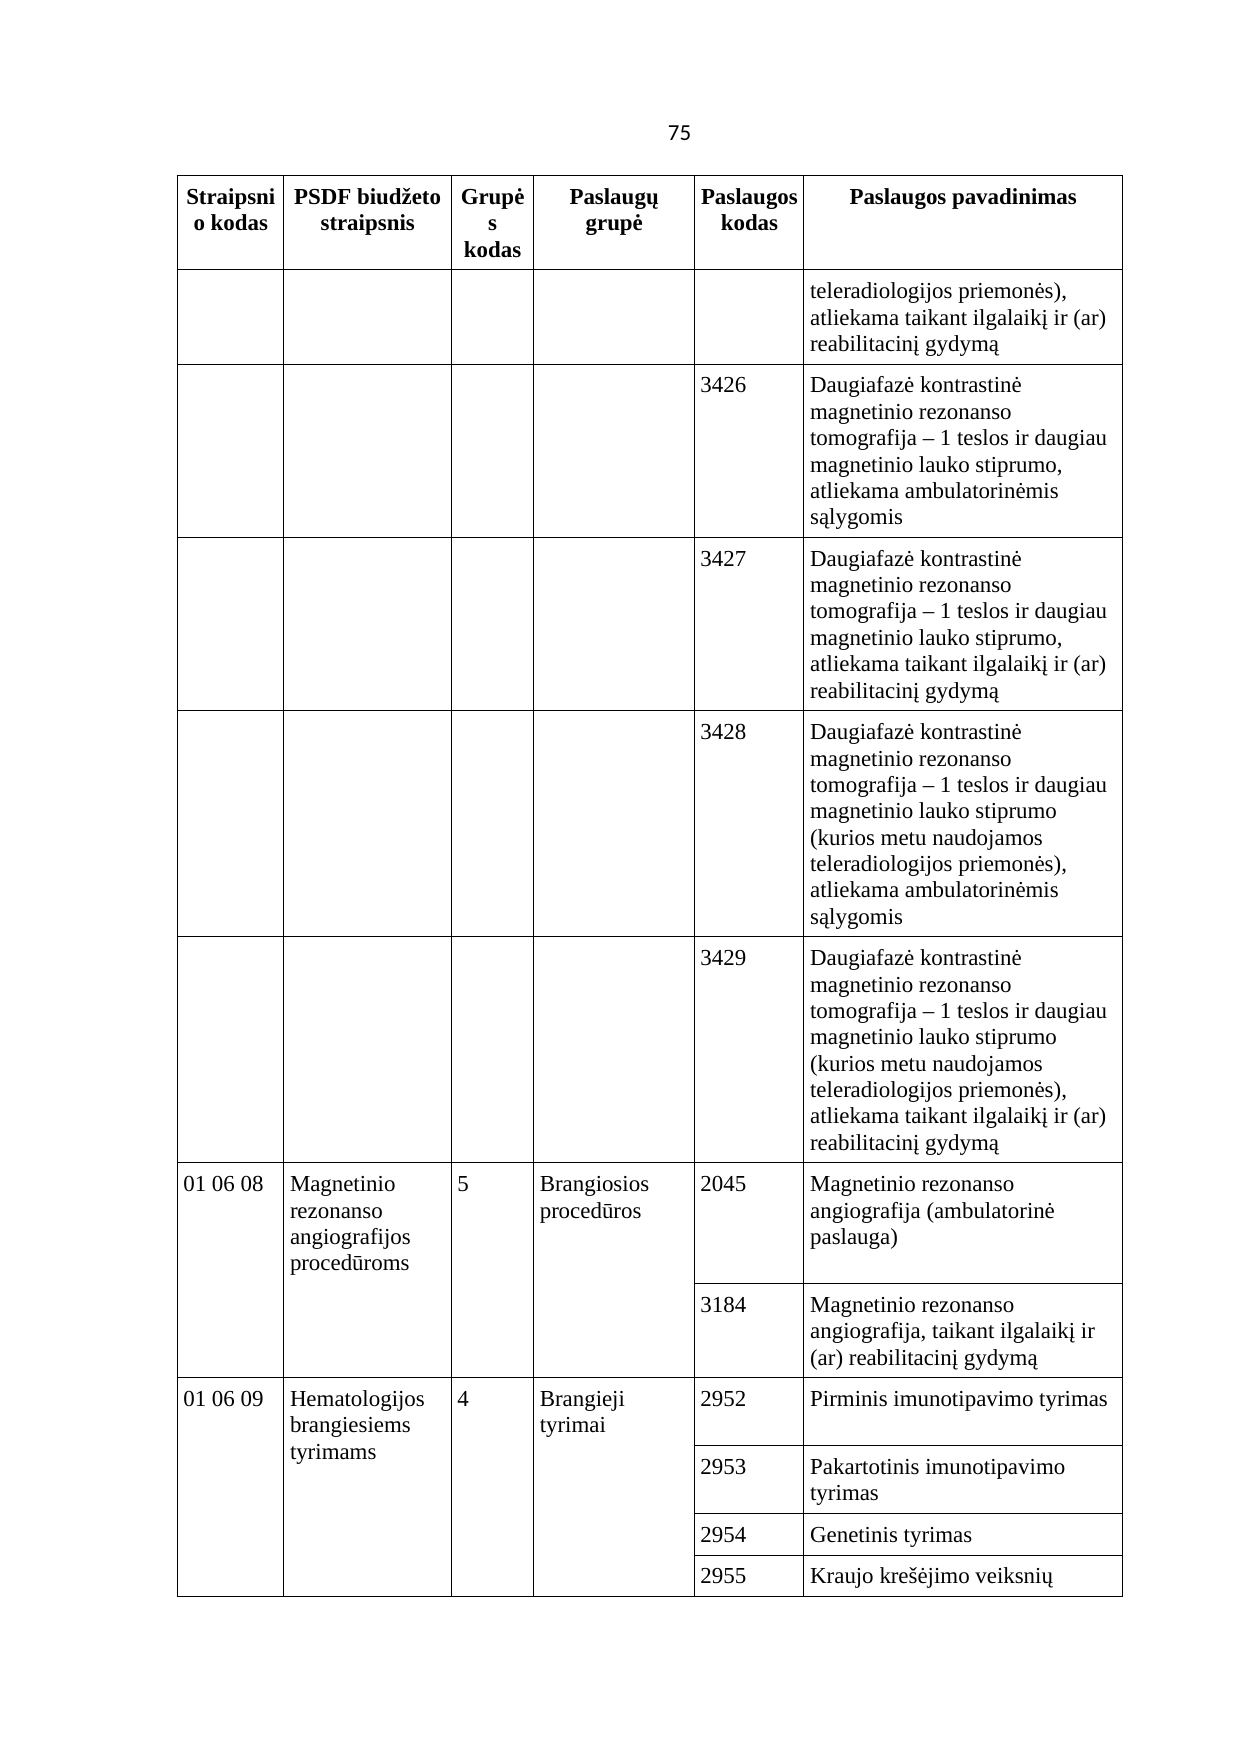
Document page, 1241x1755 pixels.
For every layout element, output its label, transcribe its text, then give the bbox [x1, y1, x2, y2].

table_cell Brangieji tyrimai [534, 1378, 694, 1445]
table_cell [695, 270, 803, 363]
table_cell [178, 270, 283, 363]
table_cell [534, 1283, 694, 1377]
table_cell [452, 1283, 533, 1377]
table_cell [534, 538, 694, 710]
table_cell [284, 937, 451, 1162]
table_cell [178, 538, 283, 710]
table_cell 2952 [695, 1378, 803, 1445]
table_cell [452, 937, 533, 1162]
table_cell Magnetinio rezonanso angiografijos procedūroms [284, 1163, 451, 1283]
table_cell [534, 1513, 694, 1554]
table_cell Genetinis tyrimas [804, 1514, 1122, 1554]
table_cell [284, 1555, 451, 1596]
table_header PSDF biudžeto straipsnis [284, 176, 451, 269]
table_cell [284, 270, 451, 363]
table_cell 3184 [695, 1284, 803, 1377]
table_cell [534, 365, 694, 537]
table_cell Daugiafazė kontrastinė magnetinio rezonanso tomografija – 1 teslos ir daugiau magnetinio lauko stiprumo, atliekama ambulatorinėmis sąlygomis [804, 365, 1122, 537]
table_cell [178, 1283, 283, 1377]
table_cell [534, 937, 694, 1162]
table_cell [534, 1555, 694, 1596]
table_cell [452, 1513, 533, 1554]
table_cell teleradiologijos priemonės), atliekama taikant ilgalaikį ir (ar) reabilitacinį gydymą [804, 270, 1122, 363]
table_cell [452, 538, 533, 710]
table_cell Pirminis imunotipavimo tyrimas [804, 1378, 1122, 1445]
table_cell [534, 1445, 694, 1513]
table_cell Daugiafazė kontrastinė magnetinio rezonanso tomografija – 1 teslos ir daugiau magnetinio lauko stiprumo (kurios metu naudojamos teleradiologijos priemonės), atliekama taikant ilgalaikį ir (ar) reabilitacinį gydymą [804, 937, 1122, 1162]
table_cell 3427 [695, 538, 803, 710]
table_cell [452, 270, 533, 363]
table_cell 2955 [695, 1556, 803, 1596]
table_cell [452, 1445, 533, 1513]
table_header Paslaugos pavadinimas [804, 176, 1122, 269]
table_cell 3426 [695, 365, 803, 537]
table_cell [284, 1283, 451, 1377]
table_cell Brangiosios procedūros [534, 1163, 694, 1283]
table_cell 2954 [695, 1514, 803, 1554]
table_header Paslaugų grupė [534, 176, 694, 269]
table_cell [178, 1445, 283, 1513]
table_cell [534, 270, 694, 363]
table_cell [178, 937, 283, 1162]
table_cell [452, 1555, 533, 1596]
table_cell Hematologijos brangiesiems tyrimams [284, 1378, 451, 1554]
table_header Grupės kodas [452, 176, 533, 269]
table_cell 01 06 08 [178, 1163, 283, 1283]
table_cell 3428 [695, 711, 803, 936]
table_cell Magnetinio rezonanso angiografija (ambulatorinė paslauga) [804, 1163, 1122, 1283]
table_cell [284, 538, 451, 710]
table_cell [452, 711, 533, 936]
table_cell [178, 711, 283, 936]
table_cell 5 [452, 1163, 533, 1283]
table_cell [284, 711, 451, 936]
table_cell Magnetinio rezonanso angiografija, taikant ilgalaikį ir (ar) reabilitacinį gydymą [804, 1284, 1122, 1377]
table_cell 2045 [695, 1163, 803, 1283]
table_cell [452, 365, 533, 537]
table_cell 2953 [695, 1446, 803, 1513]
table_cell [178, 1555, 283, 1596]
table_header Paslaugos kodas [695, 176, 803, 269]
table_cell Pakartotinis imunotipavimo tyrimas [804, 1446, 1122, 1513]
table_cell [178, 365, 283, 537]
table_cell 3429 [695, 937, 803, 1162]
table_cell [284, 365, 451, 537]
table_cell Daugiafazė kontrastinė magnetinio rezonanso tomografija – 1 teslos ir daugiau magnetinio lauko stiprumo (kurios metu naudojamos teleradiologijos priemonės), atliekama ambulatorinėmis sąlygomis [804, 711, 1122, 936]
table_cell 01 06 09 [178, 1378, 283, 1445]
table_cell 4 [452, 1378, 533, 1445]
table_cell [178, 1513, 283, 1554]
table_cell Daugiafazė kontrastinė magnetinio rezonanso tomografija – 1 teslos ir daugiau magnetinio lauko stiprumo, atliekama taikant ilgalaikį ir (ar) reabilitacinį gydymą [804, 538, 1122, 710]
table_cell [534, 711, 694, 936]
table_header Straipsnio kodas [178, 176, 283, 269]
table_cell Kraujo krešėjimo veiksnių [804, 1556, 1122, 1596]
